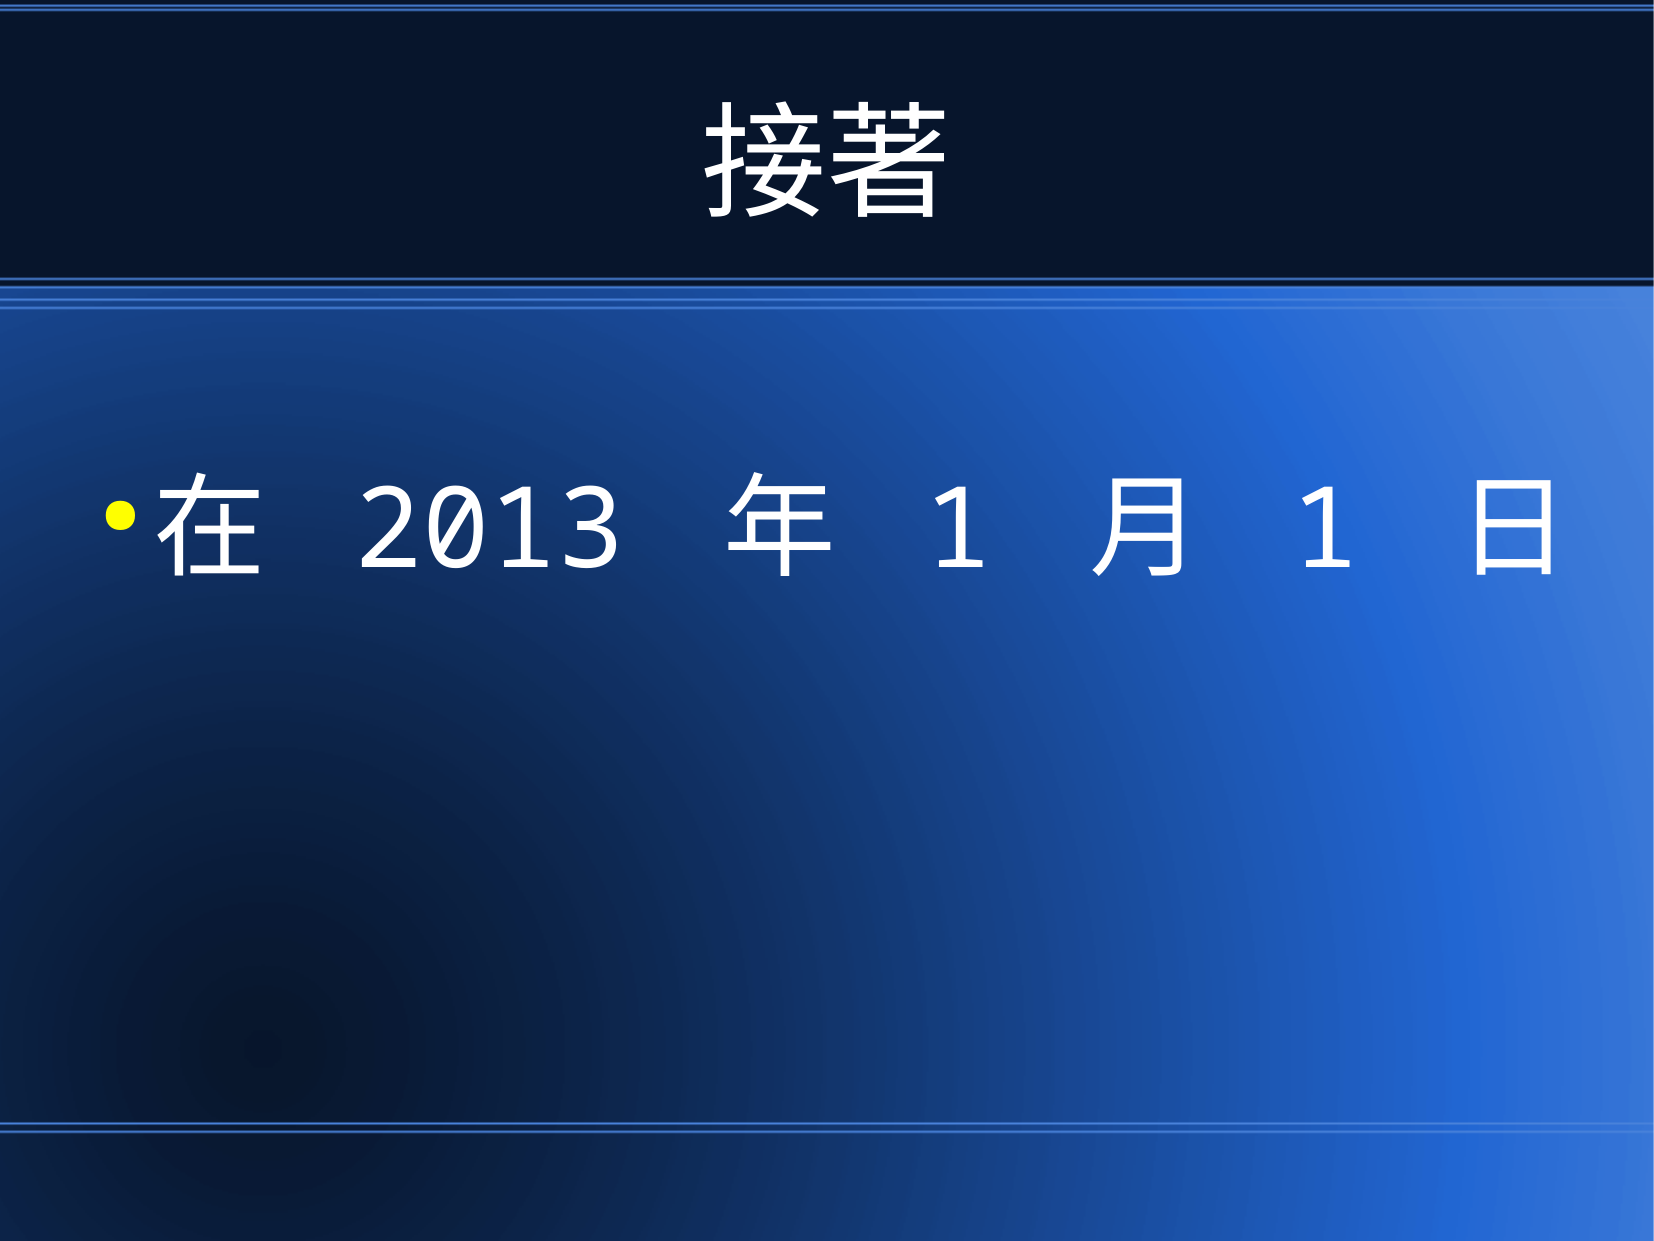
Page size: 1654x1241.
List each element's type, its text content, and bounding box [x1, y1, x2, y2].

list 在 2013 年 1 月 1 日 [82, 355, 1571, 1241]
picture [0, 0, 1654, 1241]
title 接著 [82, 49, 1571, 257]
